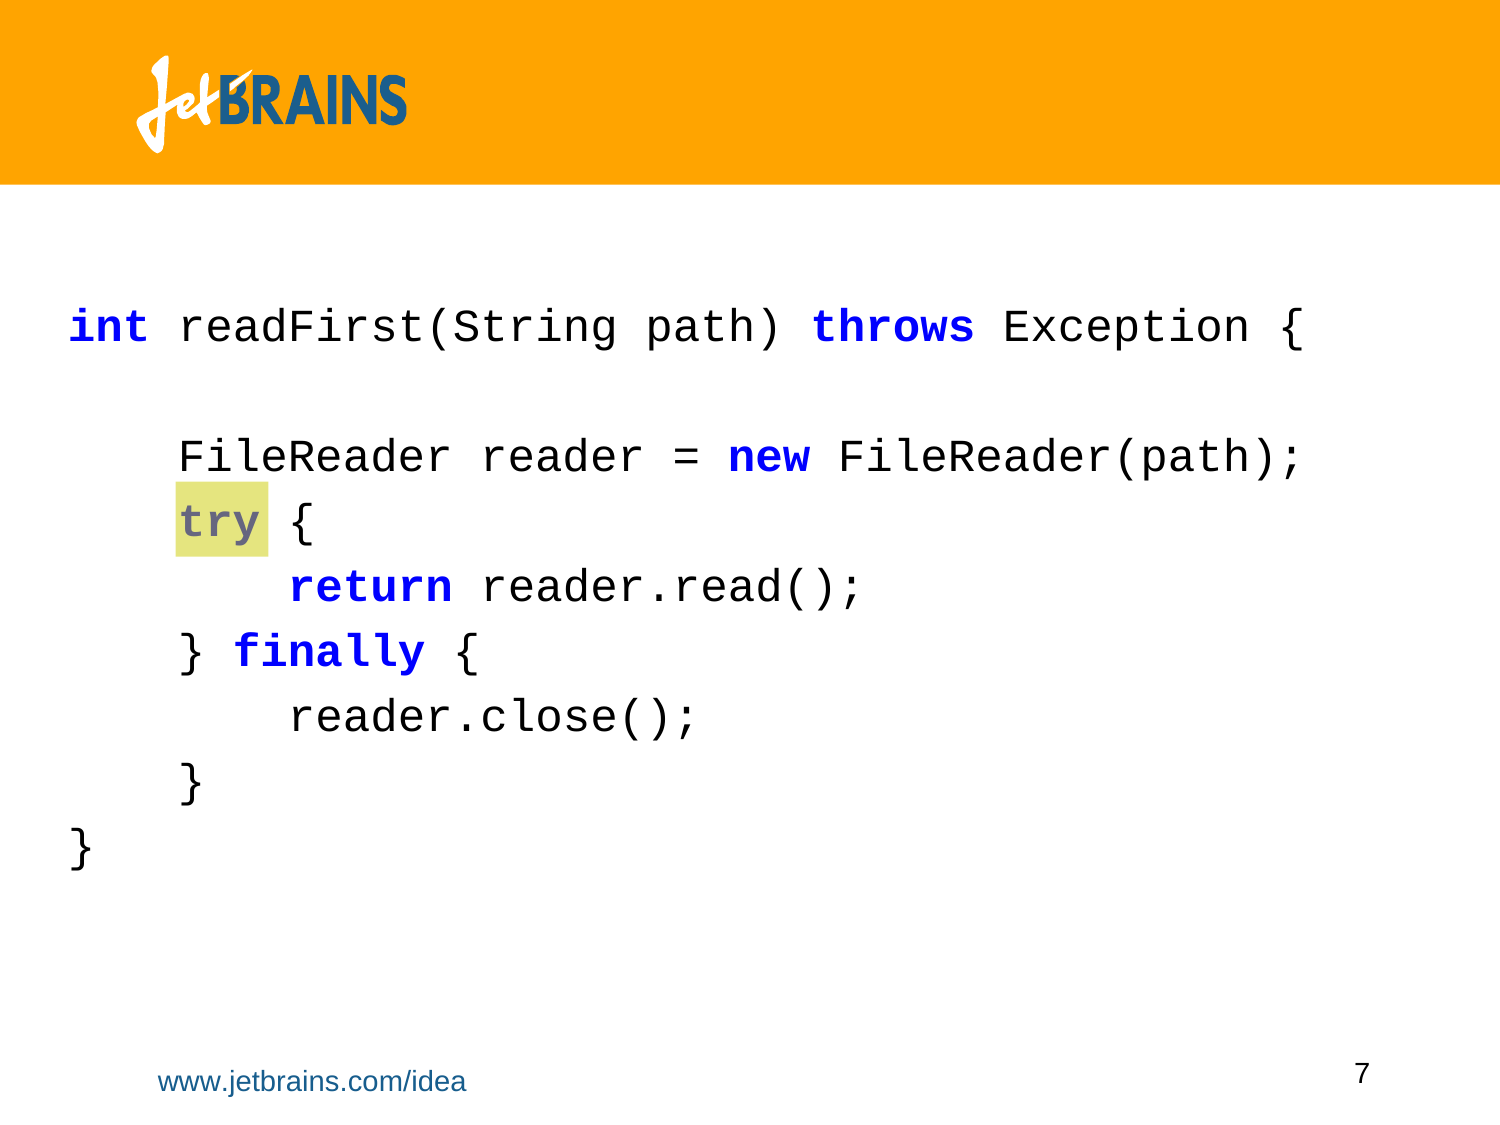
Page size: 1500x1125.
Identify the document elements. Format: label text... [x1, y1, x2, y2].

text_box [175, 481, 269, 557]
subtitle int readFirst(String path) throws Exception { FileReader reader = new FileReader(path); try { return reader.read(); } finally { reader.close(); } } [67, 194, 1433, 979]
